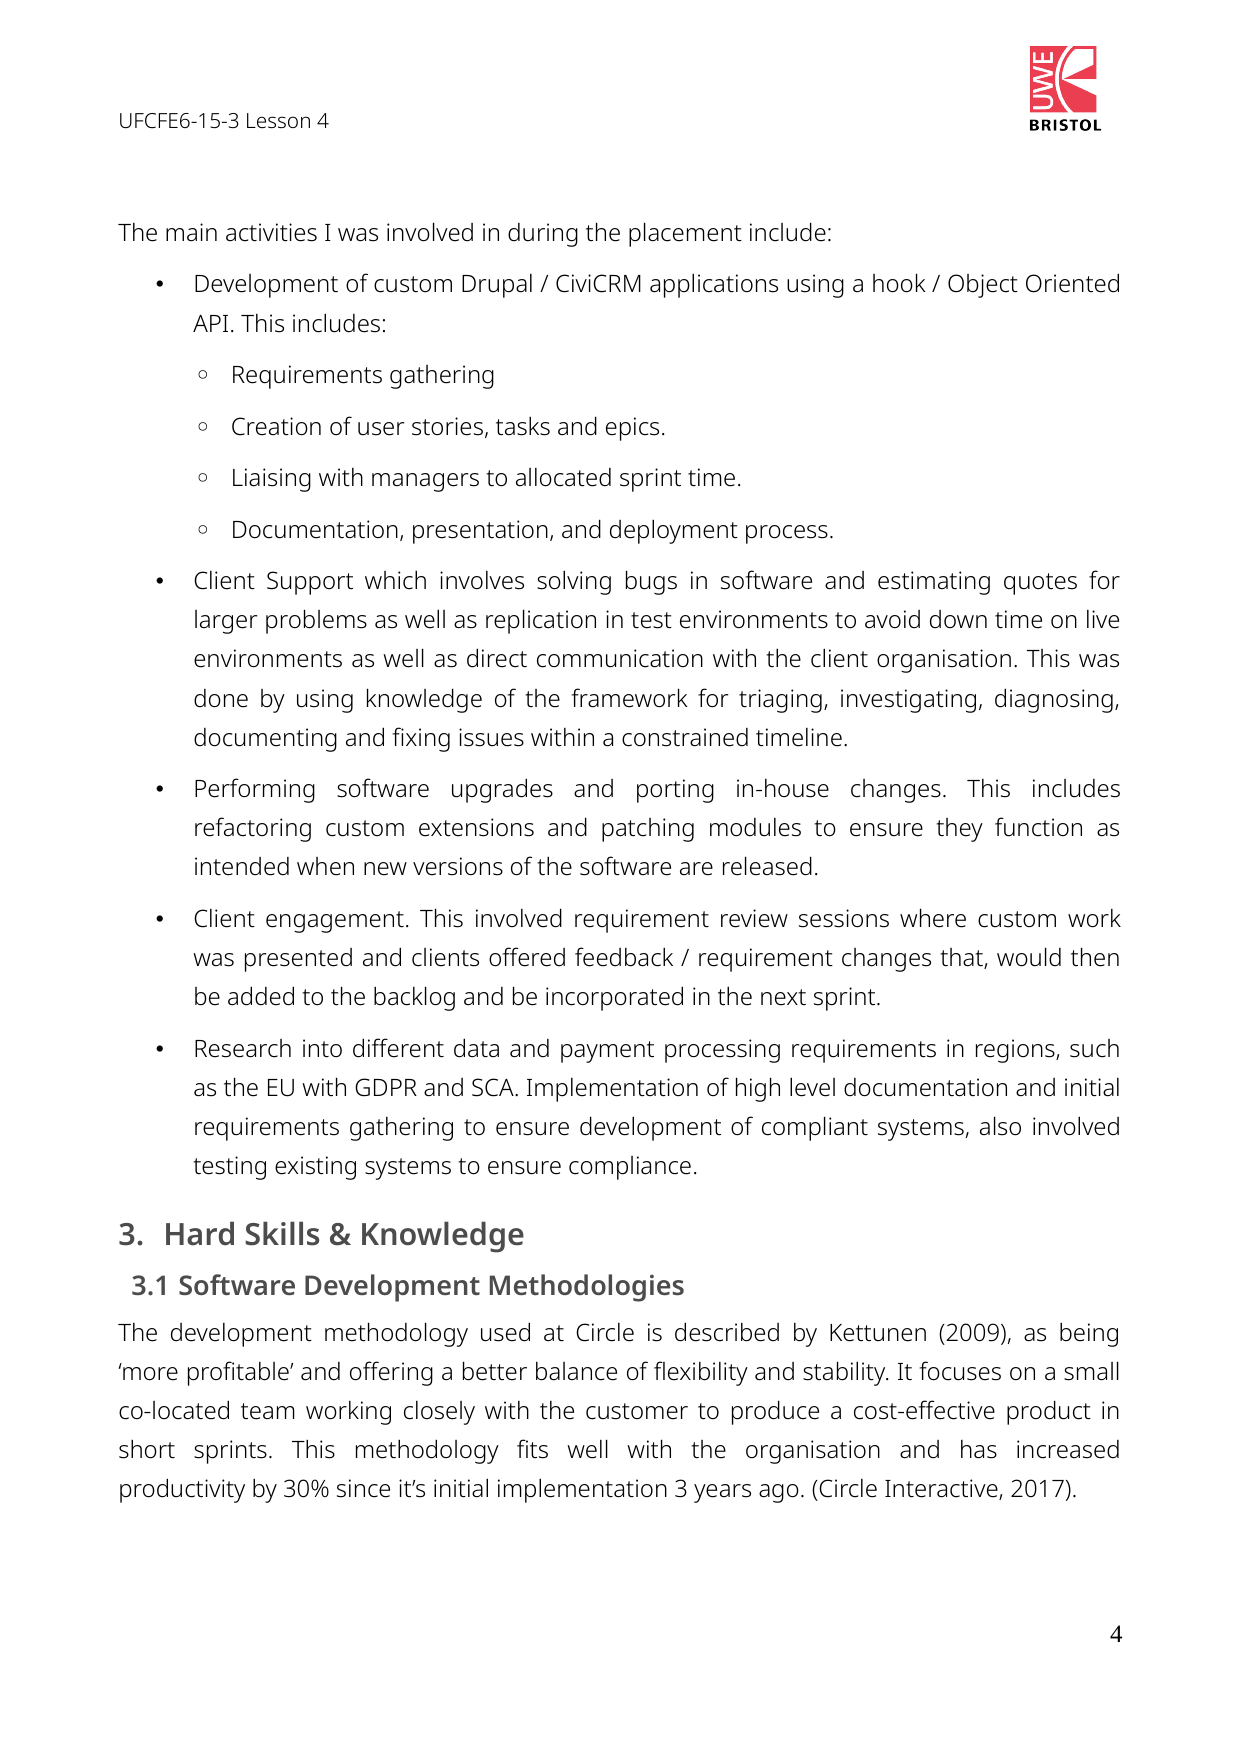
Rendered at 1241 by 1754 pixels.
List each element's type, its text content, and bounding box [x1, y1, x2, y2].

list Client engagement. This involved requirement review sessions where custom work was presented and clients offered feedback / requirement changes that, would then be added to the backlog and be incorporated in the next sprint. [156, 902, 1122, 1012]
list Performing software upgrades and porting in-house changes. This includes refactoring custom extensions and patching modules to ensure they function as intended when new versions of the software are released. [156, 772, 1122, 883]
list Creation of user stories, tasks and epics. [193, 409, 1122, 442]
subtitle Software Development Methodologies [124, 1267, 1122, 1304]
list Development of custom Drupal / CiviCRM applications using a hook / Object Oriented API. This includes: [156, 267, 1122, 339]
list Documentation, presentation, and deployment process. [193, 513, 1122, 545]
text The development methodology used at Circle is described by Kettunen (2009), as being ‘more profitable’ and offering a better balance of flexibility and stability. It focuses on a small co-located team working closely with the customer to produce a cost-effective product in short sprints. This methodology fits well with the organisation and has increased productivity by 30% since it’s initial implementation 3 years ago. (Circle Interactive, 2017). [118, 1316, 1122, 1504]
text The main activities I was involved in during the placement include: [118, 216, 1122, 248]
list Research into different data and payment processing requirements in regions, such as the EU with GDPR and SCA. Implementation of high level documentation and initial requirements gathering to ensure development of compliant systems, also involved testing existing systems to ensure compliance. [156, 1031, 1122, 1181]
picture [1012, 35, 1119, 141]
subtitle Hard Skills & Knowledge [118, 1213, 1122, 1254]
list Requirements gathering [193, 358, 1122, 391]
list Client Support which involves solving bugs in software and estimating quotes for larger problems as well as replication in test environments to avoid down time on live environments as well as direct communication with the client organisation. This was done by using knowledge of the framework for triaging, investigating, diagnosing, documenting and fixing issues within a constrained timeline. [156, 564, 1122, 753]
list Liaising with managers to allocated sprint time. [193, 461, 1122, 494]
